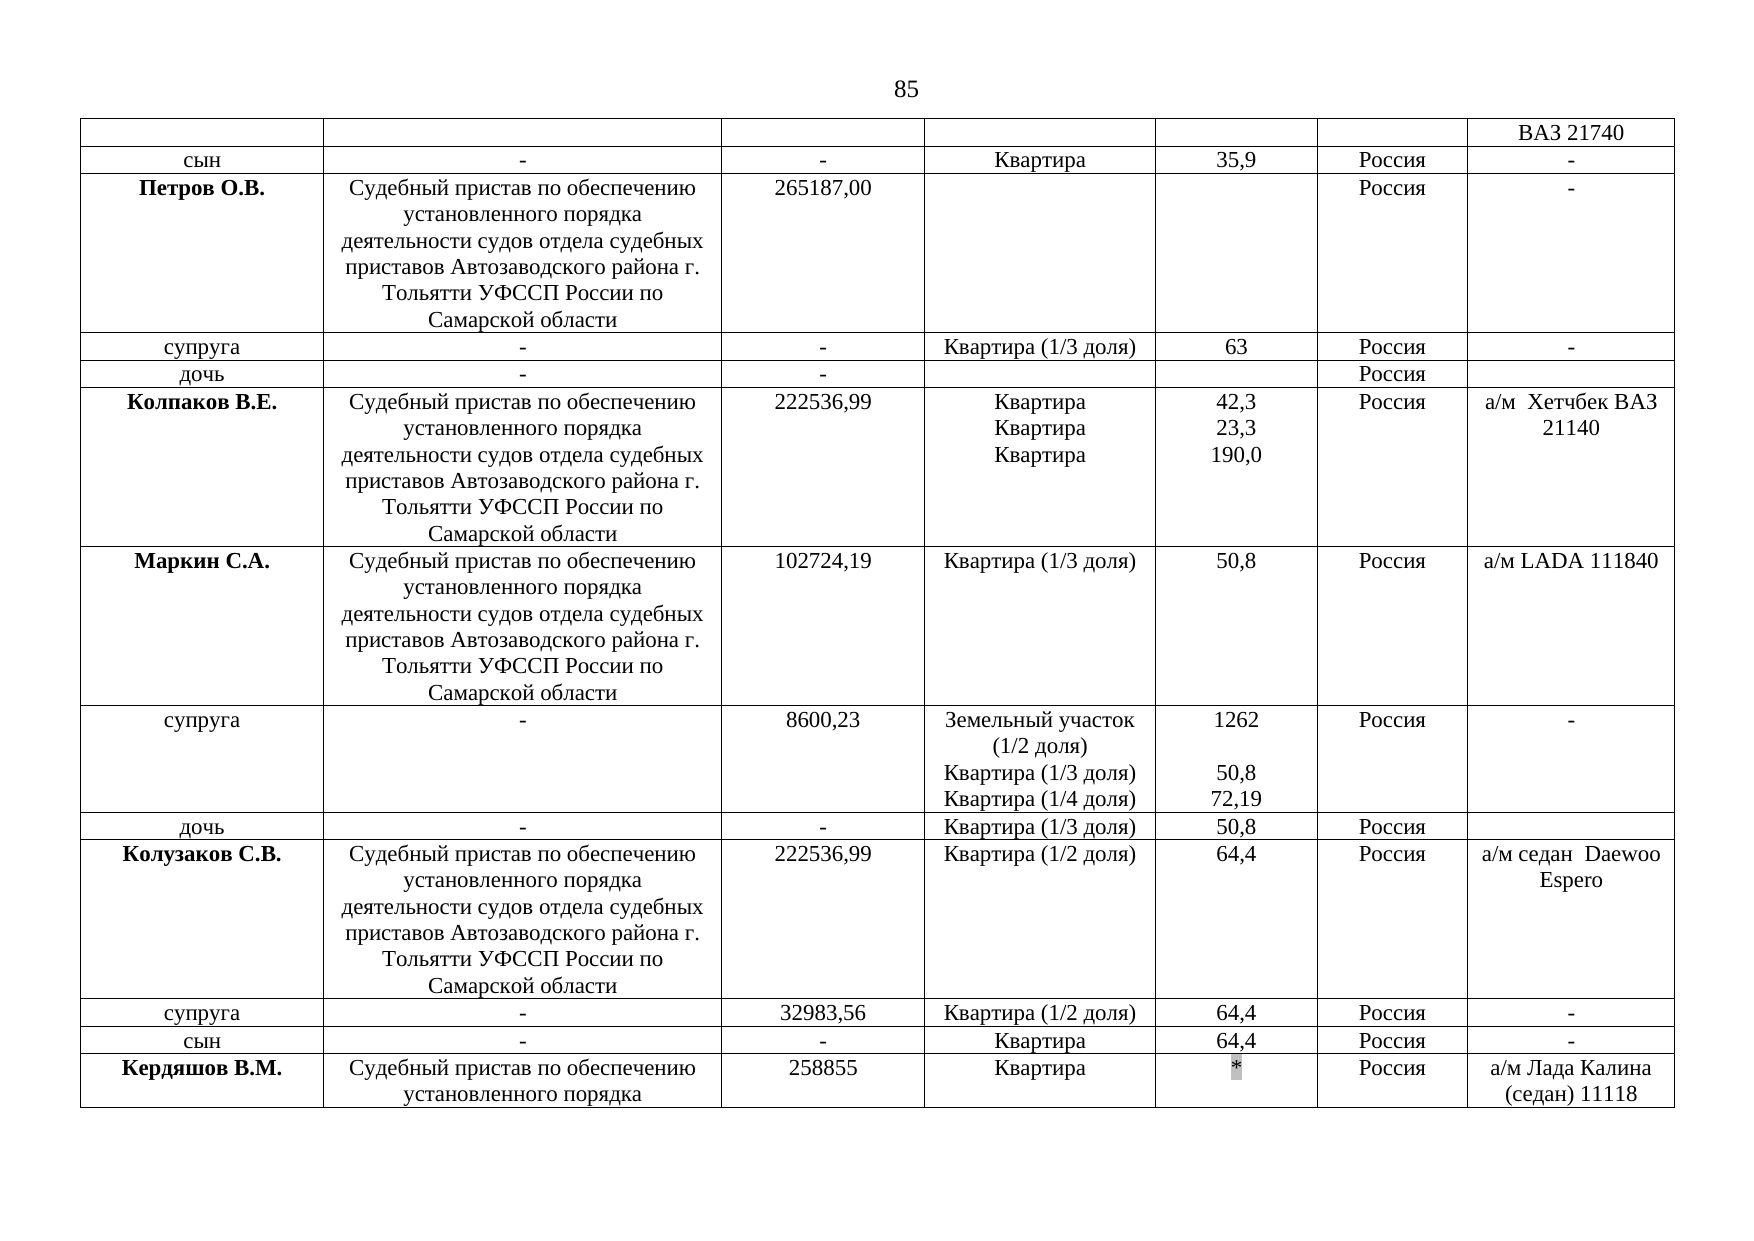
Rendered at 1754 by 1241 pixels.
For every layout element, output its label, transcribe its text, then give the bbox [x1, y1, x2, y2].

table_cell Квартира [925, 1054, 1155, 1107]
table_cell Колпаков В.Е. [81, 388, 323, 546]
table_cell дочь [81, 813, 323, 839]
table_cell Квартира [925, 147, 1155, 173]
table_cell [925, 361, 1155, 387]
table_cell а/м Лада Калина (седан) 11118 [1468, 1054, 1674, 1107]
table_cell - [722, 361, 924, 387]
table_cell - [1468, 999, 1674, 1026]
table_cell Судебный пристав по обеспечению установленного порядка деятельности судов отдела судебных приставов Автозаводского района г. Тольятти УФССП России по Самарской области [324, 840, 721, 998]
table_cell Квартира [925, 1027, 1155, 1053]
table_cell Петров О.В. [81, 174, 323, 332]
table_cell - [324, 813, 721, 839]
table_cell [1468, 361, 1674, 387]
table_cell Маркин С.А. [81, 547, 323, 705]
table_cell 35,9 [1156, 147, 1317, 173]
table_cell а/м седан Daewoo Espero [1468, 840, 1674, 998]
table_cell Россия [1318, 706, 1467, 812]
table_cell - [722, 1027, 924, 1053]
table_cell [1318, 119, 1467, 146]
table_cell 265187,00 [722, 174, 924, 332]
table_cell - [324, 999, 721, 1026]
table_cell - [1468, 1027, 1674, 1053]
table_cell [81, 119, 323, 146]
table_cell - [722, 119, 924, 146]
table_cell а/м LADA 111840 [1468, 547, 1674, 705]
table_cell 8600,23 [722, 706, 924, 812]
table_cell 50,8 [1156, 813, 1317, 839]
table_cell - [722, 147, 924, 173]
table_cell Квартира (1/2 доля) [925, 999, 1155, 1026]
table_cell а/м Хетчбек ВАЗ 21140 [1468, 388, 1674, 546]
table_cell 50,8 [1156, 547, 1317, 705]
table_cell - [324, 119, 721, 146]
table_cell Колузаков С.В. [81, 840, 323, 998]
table_cell Россия [1318, 361, 1467, 387]
table_cell 222536,99 [722, 840, 924, 998]
table_cell Россия [1318, 999, 1467, 1026]
table_cell 64,4 [1156, 840, 1317, 998]
table_cell Кердяшов В.М. [81, 1054, 323, 1107]
table_cell Квартира (1/3 доля) [925, 333, 1155, 359]
table_cell Квартира (1/2 доля) [925, 840, 1155, 998]
table_cell - [324, 147, 721, 173]
table_cell [925, 174, 1155, 332]
table_cell сын [81, 147, 323, 173]
table_cell * [1156, 1054, 1317, 1107]
table_cell - [324, 1027, 721, 1053]
table_cell [1156, 119, 1317, 146]
table_cell 258855 [722, 1054, 924, 1107]
table_cell - [722, 813, 924, 839]
table_cell 32983,56 [722, 999, 924, 1026]
table_cell Судебный пристав по обеспечению установленного порядка деятельности судов отдела судебных приставов Автозаводского района г. Тольятти УФССП России по Самарской области [324, 174, 721, 332]
table_cell ВАЗ 21740 [1468, 119, 1674, 146]
table_cell [925, 119, 1155, 146]
table_cell - [722, 333, 924, 359]
table_cell Россия [1318, 147, 1467, 173]
table_cell Россия [1318, 388, 1467, 546]
table_cell - [1468, 147, 1674, 173]
table_cell 1262 50,8 72,19 [1156, 706, 1317, 812]
table_cell Россия [1318, 813, 1467, 839]
table_cell 64,4 [1156, 1027, 1317, 1053]
table_cell - [324, 361, 721, 387]
table_cell Судебный пристав по обеспечению установленного порядка деятельности судов отдела судебных приставов Автозаводского района г. Тольятти УФССП России по Самарской области [324, 388, 721, 546]
table_cell Судебный пристав по обеспечению установленного порядка [324, 1054, 721, 1107]
table_cell - [1468, 174, 1674, 332]
table_cell Россия [1318, 547, 1467, 705]
table_cell дочь [81, 361, 323, 387]
table_cell супруга [81, 999, 323, 1026]
table_cell 102724,19 [722, 547, 924, 705]
table_cell Судебный пристав по обеспечению установленного порядка деятельности судов отдела судебных приставов Автозаводского района г. Тольятти УФССП России по Самарской области [324, 547, 721, 705]
table_cell супруга [81, 706, 323, 812]
table_cell Россия [1318, 333, 1467, 359]
table_cell - [1468, 706, 1674, 812]
table_cell 42,3 23,3 190,0 [1156, 388, 1317, 546]
table_cell [1468, 813, 1674, 839]
table_cell Квартира Квартира Квартира [925, 388, 1155, 546]
table_cell Россия [1318, 1054, 1467, 1107]
table_cell супруга [81, 333, 323, 359]
table_cell Квартира (1/3 доля) [925, 547, 1155, 705]
table_cell - [1468, 333, 1674, 359]
table_cell Россия [1318, 174, 1467, 332]
table_cell [1156, 361, 1317, 387]
table_cell [1156, 174, 1317, 332]
table_cell - [324, 333, 721, 359]
table_cell 222536,99 [722, 388, 924, 546]
table_cell - [324, 706, 721, 812]
table_cell 63 [1156, 333, 1317, 359]
table_cell Россия [1318, 840, 1467, 998]
table_cell Земельный участок (1/2 доля) Квартира (1/3 доля) Квартира (1/4 доля) [925, 706, 1155, 812]
table_cell 64,4 [1156, 999, 1317, 1026]
table_cell сын [81, 1027, 323, 1053]
table_cell Россия [1318, 1027, 1467, 1053]
table_cell Квартира (1/3 доля) [925, 813, 1155, 839]
